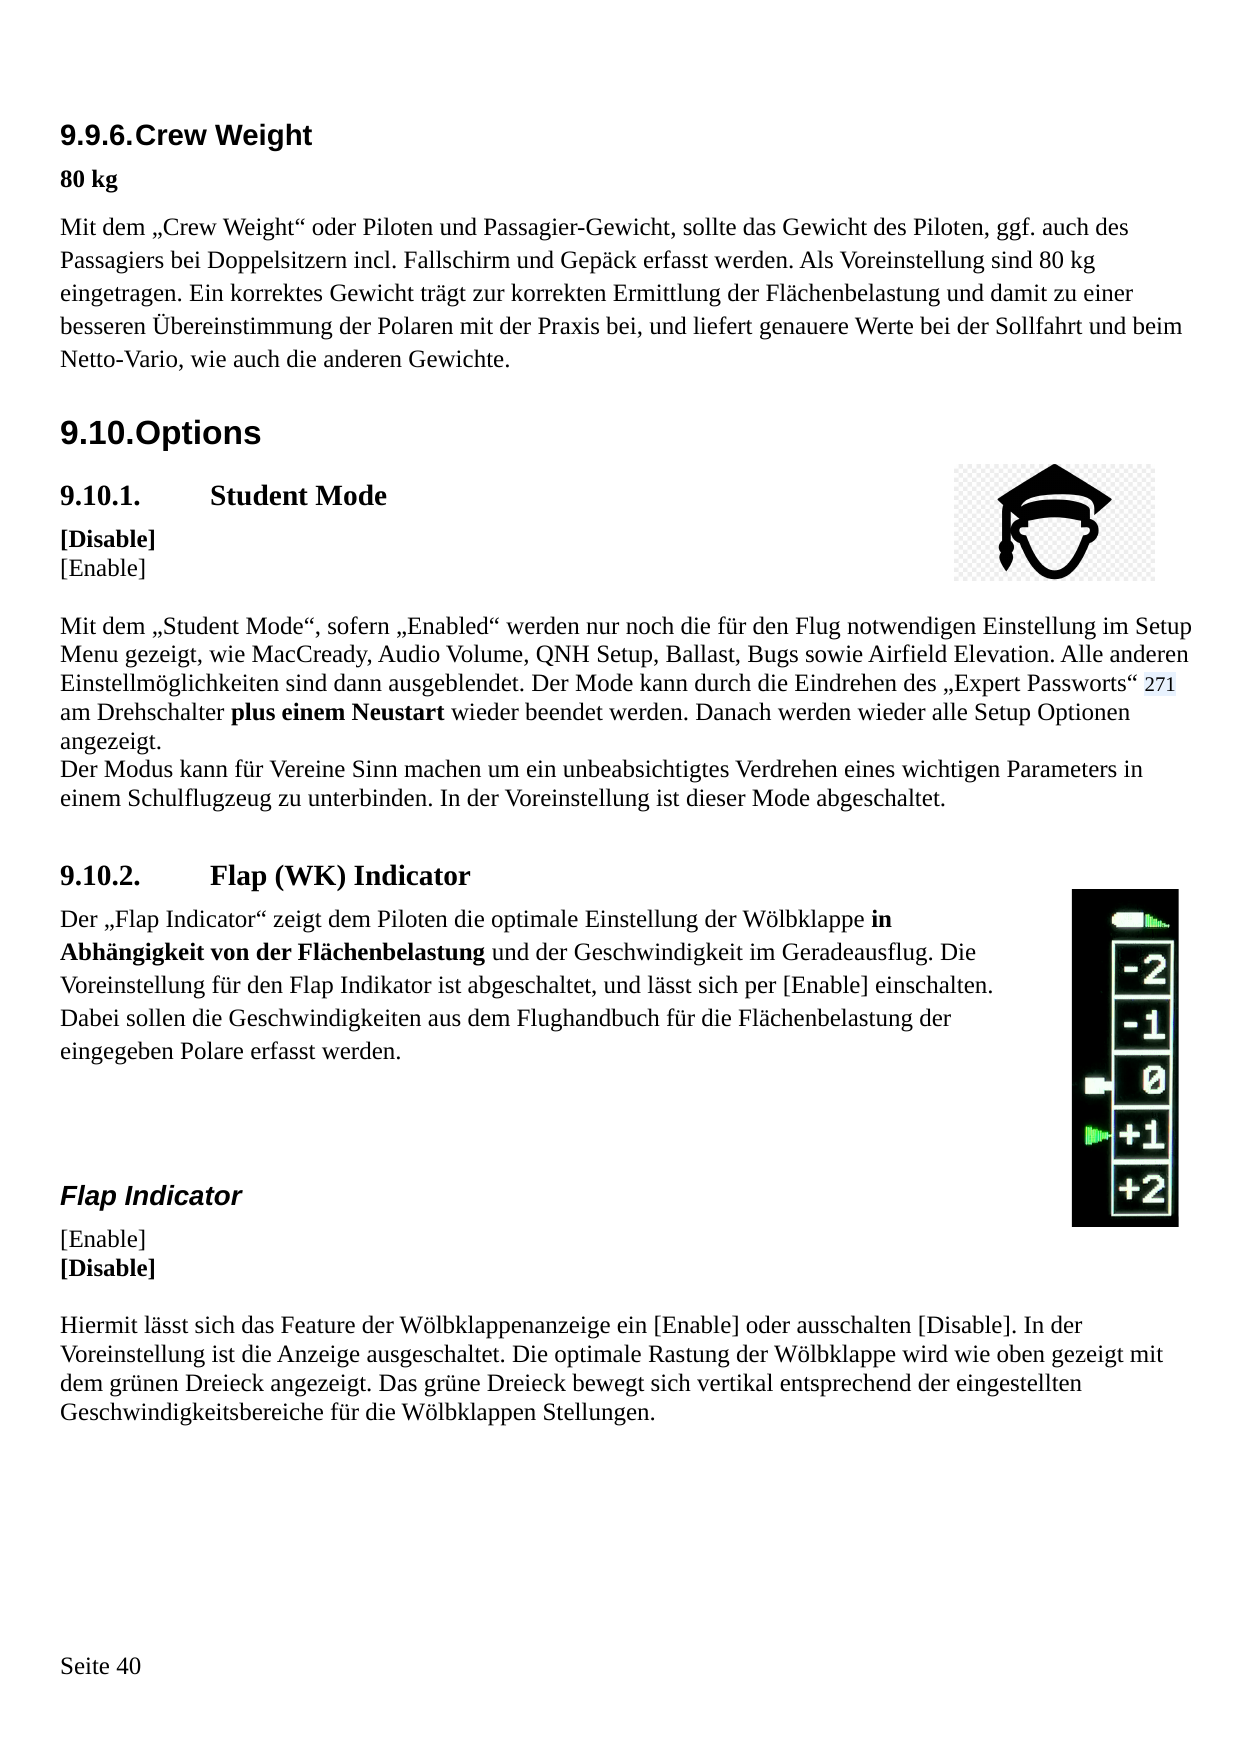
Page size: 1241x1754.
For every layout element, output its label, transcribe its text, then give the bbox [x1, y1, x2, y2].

text [Disable] [60, 1253, 1207, 1282]
text Mit dem „Crew Weight“ oder Piloten und Passagier-Gewicht, sollte das Gewicht des Piloten, ggf. auch des Passagiers bei Doppelsitzern incl. Fallschirm und Gepäck erfasst werden. Als Voreinstellung sind 80 kg eingetragen. Ein korrektes Gewicht trägt zur korrekten Ermittlung der Flächenbelastung und damit zu einer besseren Übereinstimmung der Polaren mit der Praxis bei, und liefert genauere Werte bei der Sollfahrt und beim Netto-Vario, wie auch die anderen Gewichte. [60, 212, 1207, 373]
text 80 kg [60, 164, 1207, 193]
subtitle Flap (WK) Indicator [60, 858, 1207, 892]
subtitle Student Mode [60, 478, 954, 512]
subtitle [1155, 478, 1207, 512]
subtitle Crew Weight [60, 118, 1207, 152]
text Der „Flap Indicator“ zeigt dem Piloten die optimale Einstellung der Wölbklappe in Abhängigkeit von der Flächenbelastung und der Geschwindigkeit im Geradeausflug. Die Voreinstellung für den Flap Indikator ist abgeschaltet, und lässt sich per [Enable] einschalten. Dabei sollen die Geschwindigkeiten aus dem Flughandbuch für die Flächenbelastung der eingegeben Polare erfasst werden. [60, 904, 1071, 1065]
text [Enable] [60, 553, 1207, 582]
picture [1071, 889, 1179, 1227]
text Hiermit lässt sich das Feature der Wölbklappenanzeige ein [Enable] oder ausschalten [Disable]. In der Voreinstellung ist die Anzeige ausgeschaltet. Die optimale Rastung der Wölbklappe wird wie oben gezeigt mit dem grünen Dreieck angezeigt. Das grüne Dreieck bewegt sich vertikal entsprechend der eingestellten Geschwindigkeitsbereiche für die Wölbklappen Stellungen. [60, 1310, 1207, 1425]
subtitle Options [60, 412, 1207, 451]
subtitle Flap Indicator [60, 1180, 1071, 1212]
text Der Modus kann für Vereine Sinn machen um ein unbeabsichtigtes Verdrehen eines wichtigen Parameters in einem Schulflugzeug zu unterbinden. In der Voreinstellung ist dieser Mode abgeschaltet. [60, 754, 1207, 812]
picture [954, 464, 1155, 581]
subtitle [1179, 1180, 1207, 1212]
text [Disable] [60, 524, 954, 553]
text [1155, 524, 1207, 553]
text [Enable] [60, 1224, 1207, 1253]
text Mit dem „Student Mode“, sofern „Enabled“ werden nur noch die für den Flug notwendigen Einstellung im Setup Menu gezeigt, wie MacCready, Audio Volume, QNH Setup, Ballast, Bugs sowie Airfield Elevation. Alle anderen Einstellmöglichkeiten sind dann ausgeblendet. Der Mode kann durch die Eindrehen des „Expert Passworts“ 271 am Drehschalter plus einem Neustart wieder beendet werden. Danach werden wieder alle Setup Optionen angezeigt. [60, 611, 1207, 754]
